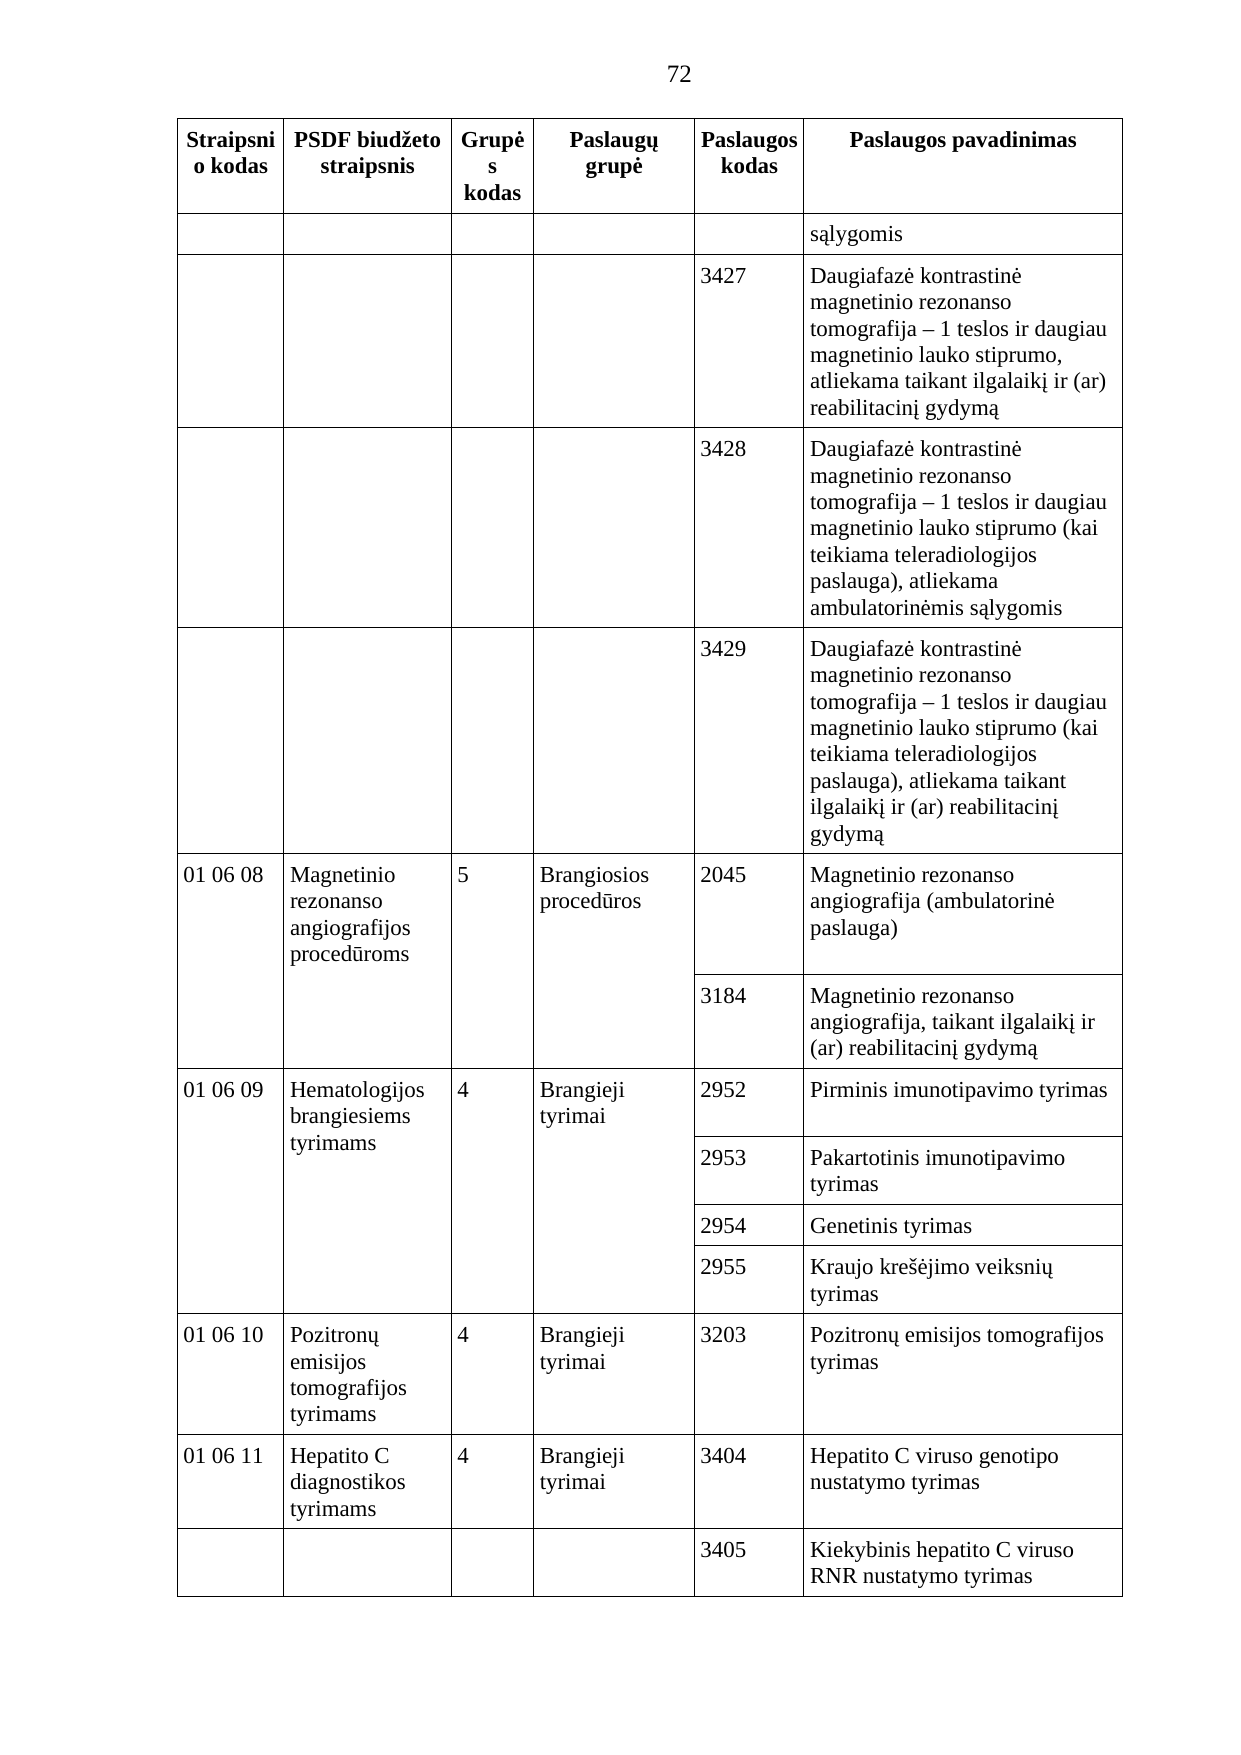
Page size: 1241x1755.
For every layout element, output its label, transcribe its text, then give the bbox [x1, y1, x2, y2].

table_header Grupės kodas [452, 119, 533, 212]
table_cell 3203 [695, 1314, 803, 1434]
table_cell Magnetinio rezonanso angiografijos procedūroms [284, 854, 451, 974]
table_cell Hematologijos brangiesiems tyrimams [284, 1069, 451, 1245]
table_cell [284, 255, 451, 427]
table_cell [534, 1529, 694, 1596]
table_cell Genetinis tyrimas [804, 1205, 1122, 1245]
table_header PSDF biudžeto straipsnis [284, 119, 451, 212]
table_cell [178, 214, 283, 254]
table_cell 4 [452, 1069, 533, 1136]
table_cell [452, 1136, 533, 1204]
table_cell Hepatito C viruso genotipo nustatymo tyrimas [804, 1435, 1122, 1528]
table_cell [284, 974, 451, 1068]
table_cell [178, 255, 283, 427]
table_cell Daugiafazė kontrastinė magnetinio rezonanso tomografija – 1 teslos ir daugiau magnetinio lauko stiprumo (kai teikiama teleradiologijos paslauga), atliekama taikant ilgalaikį ir (ar) reabilitacinį gydymą [804, 628, 1122, 853]
table_header Paslaugų grupė [534, 119, 694, 212]
table_cell 2953 [695, 1137, 803, 1204]
table_cell 01 06 10 [178, 1314, 283, 1434]
table_header Paslaugos pavadinimas [804, 119, 1122, 212]
table_cell Kiekybinis hepatito C viruso RNR nustatymo tyrimas [804, 1529, 1122, 1596]
table_cell 01 06 08 [178, 854, 283, 974]
table_cell 01 06 09 [178, 1069, 283, 1136]
table_cell Daugiafazė kontrastinė magnetinio rezonanso tomografija – 1 teslos ir daugiau magnetinio lauko stiprumo, atliekama taikant ilgalaikį ir (ar) reabilitacinį gydymą [804, 255, 1122, 427]
table_cell [452, 1204, 533, 1245]
table_cell Hepatito C diagnostikos tyrimams [284, 1435, 451, 1528]
table_cell Kraujo krešėjimo veiksnių tyrimas [804, 1246, 1122, 1313]
table_cell [284, 428, 451, 627]
table_cell Daugiafazė kontrastinė magnetinio rezonanso tomografija – 1 teslos ir daugiau magnetinio lauko stiprumo (kai teikiama teleradiologijos paslauga), atliekama ambulatorinėmis sąlygomis [804, 428, 1122, 627]
table_cell [452, 1529, 533, 1596]
table_cell Pozitronų emisijos tomografijos tyrimams [284, 1314, 451, 1434]
table_cell [534, 1245, 694, 1313]
table_cell 2952 [695, 1069, 803, 1136]
table_cell 3429 [695, 628, 803, 853]
table_cell Pakartotinis imunotipavimo tyrimas [804, 1137, 1122, 1204]
table_cell [178, 1136, 283, 1204]
table_cell [534, 255, 694, 427]
table_cell [452, 428, 533, 627]
table_cell 3404 [695, 1435, 803, 1528]
table_cell [178, 1529, 283, 1596]
table_cell [695, 214, 803, 254]
table_cell 2955 [695, 1246, 803, 1313]
table_cell [452, 255, 533, 427]
table_cell [452, 974, 533, 1068]
table_cell Brangieji tyrimai [534, 1069, 694, 1136]
table_cell Brangieji tyrimai [534, 1314, 694, 1434]
table_cell 2954 [695, 1205, 803, 1245]
table_cell [178, 628, 283, 853]
table_cell [452, 1245, 533, 1313]
table_cell 3428 [695, 428, 803, 627]
table_cell 3184 [695, 975, 803, 1068]
table_cell [534, 974, 694, 1068]
table_cell [284, 1529, 451, 1596]
table_cell Brangieji tyrimai [534, 1435, 694, 1528]
table_cell [534, 214, 694, 254]
table_cell [452, 214, 533, 254]
table_cell [178, 428, 283, 627]
table_cell Magnetinio rezonanso angiografija, taikant ilgalaikį ir (ar) reabilitacinį gydymą [804, 975, 1122, 1068]
table_cell 01 06 11 [178, 1435, 283, 1528]
table_cell 3405 [695, 1529, 803, 1596]
table_cell [534, 1136, 694, 1204]
table_cell [284, 1245, 451, 1313]
table_cell 4 [452, 1314, 533, 1434]
table_cell [178, 1245, 283, 1313]
table_cell [178, 1204, 283, 1245]
table_cell 2045 [695, 854, 803, 974]
table_cell [284, 214, 451, 254]
table_cell 4 [452, 1435, 533, 1528]
table_header Straipsnio kodas [178, 119, 283, 212]
table_cell Brangiosios procedūros [534, 854, 694, 974]
table_cell [534, 1204, 694, 1245]
table_cell [534, 628, 694, 853]
table_header Paslaugos kodas [695, 119, 803, 212]
table_cell [452, 628, 533, 853]
table_cell [534, 428, 694, 627]
table_cell Pirminis imunotipavimo tyrimas [804, 1069, 1122, 1136]
table_cell sąlygomis [804, 214, 1122, 254]
table_cell [284, 628, 451, 853]
table_cell Pozitronų emisijos tomografijos tyrimas [804, 1314, 1122, 1434]
table_cell 3427 [695, 255, 803, 427]
table_cell Magnetinio rezonanso angiografija (ambulatorinė paslauga) [804, 854, 1122, 974]
table_cell 5 [452, 854, 533, 974]
table_cell [178, 974, 283, 1068]
